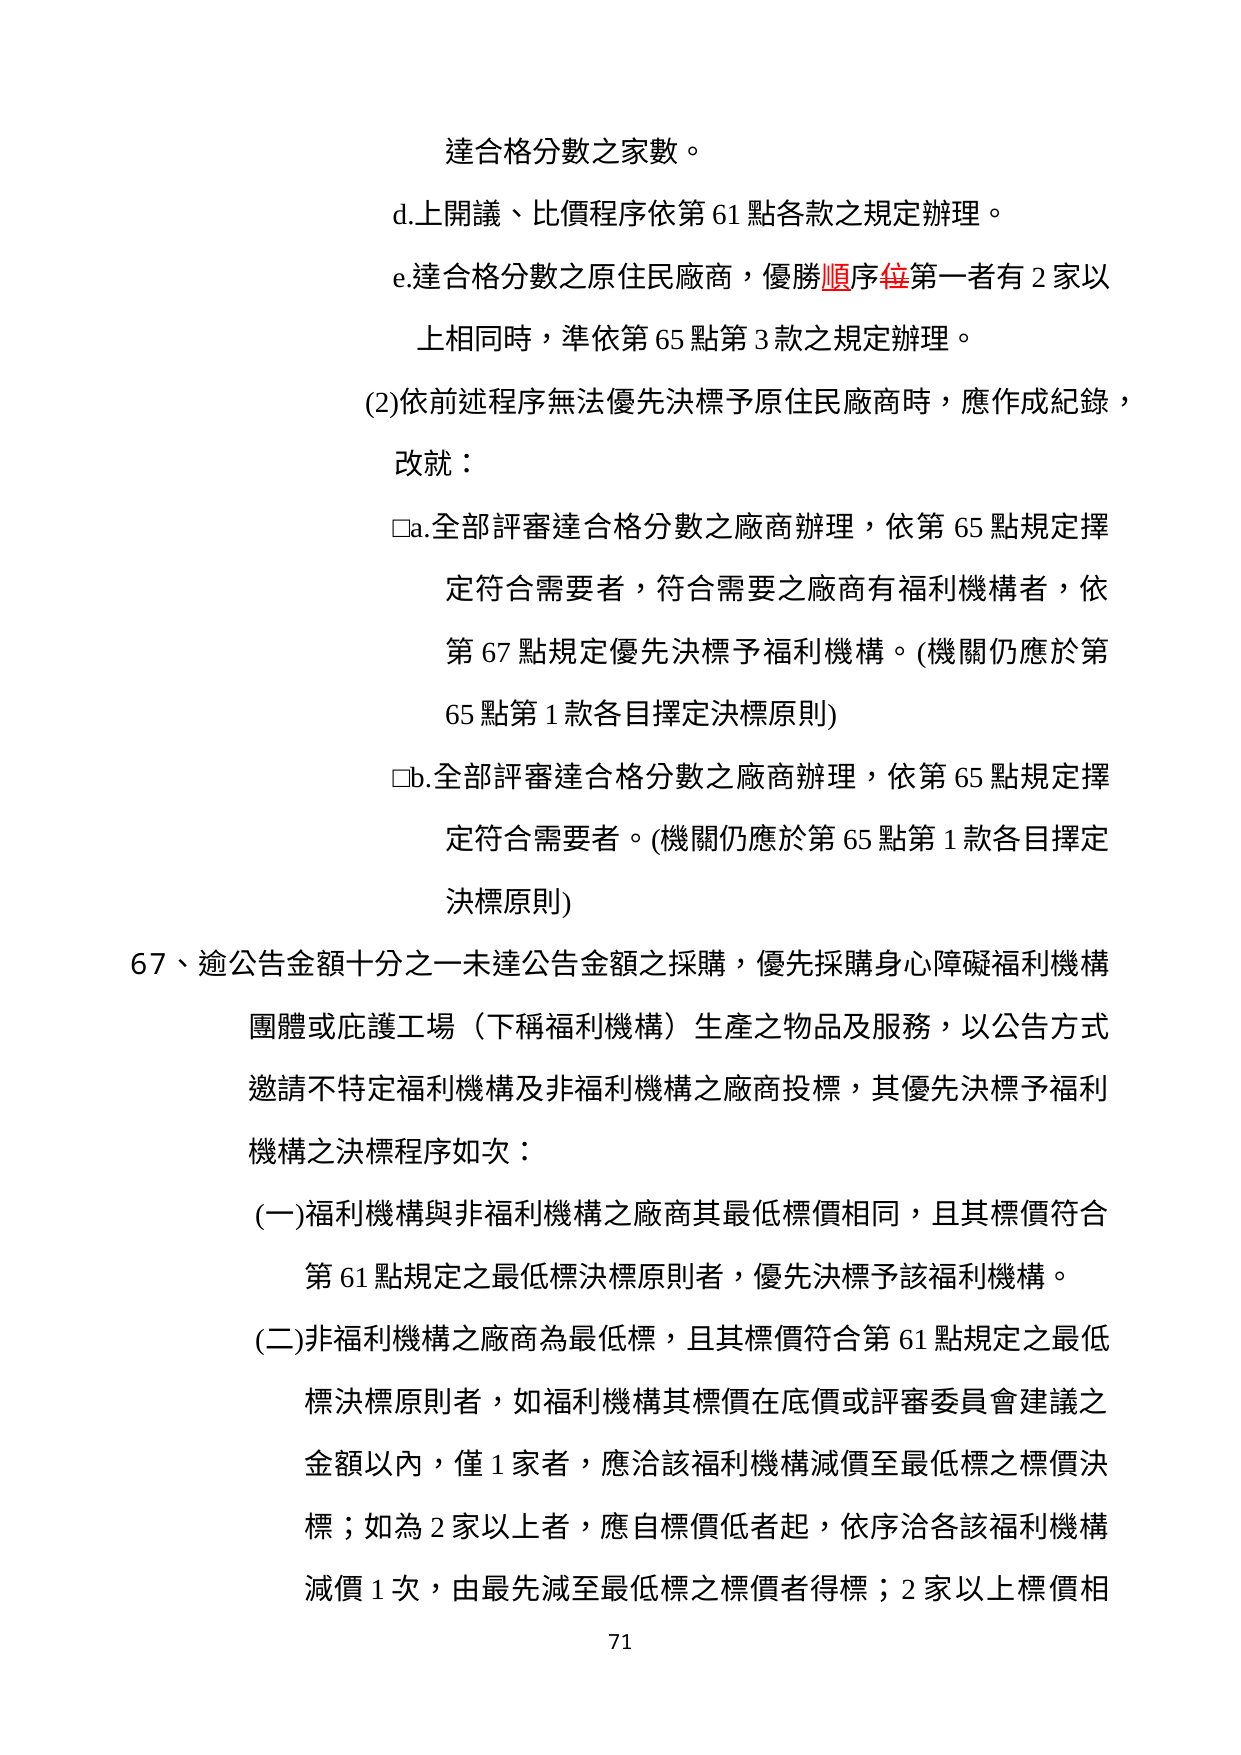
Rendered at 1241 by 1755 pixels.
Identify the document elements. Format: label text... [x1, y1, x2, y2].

text e.達合格分數之原住民廠商，優勝順序位第一者有2家以上相同時，準依第65點第3款之規定辦理。 [392, 233, 1110, 358]
text (二)非福利機構之廠商為最低標，且其標價符合第61點規定之最低標決標原則者，如福利機構其標價在底價或評審委員會建議之金額以內，僅1家者，應洽該福利機構減價至最低標之標價決標；如為2家以上者，應自標價低者起，依序洽各該福利機構減價1次，由最先減至最低標之標價者得標；2家以上標價相 [255, 1295, 1110, 1608]
text □b.全部評審達合格分數之廠商辦理，依第65點規定擇定符合需要者。(機關仍應於第65點第1款各目擇定決標原則) [392, 733, 1110, 920]
text (2)依前述程序無法優先決標予原住民廠商時，應作成紀錄，改就： [365, 358, 1110, 483]
list 逾公告金額十分之一未達公告金額之採購，優先採購身心障礙福利機構團體或庇護工場（下稱福利機構）生產之物品及服務，以公告方式邀請不特定福利機構及非福利機構之廠商投標，其優先決標予福利機構之決標程序如次： [130, 920, 1110, 1170]
text □a.全部評審達合格分數之廠商辦理，依第65點規定擇定符合需要者，符合需要之廠商有福利機構者，依第67點規定優先決標予福利機構。(機關仍應於第65點第1款各目擇定決標原則) [392, 483, 1110, 733]
text (一)福利機構與非福利機構之廠商其最低標價相同，且其標價符合第61點規定之最低標決標原則者，優先決標予該福利機構。 [255, 1170, 1110, 1295]
text d.上開議、比價程序依第61點各款之規定辦理。 [130, 170, 1110, 233]
text 達合格分數之家數。 [392, 108, 1110, 170]
